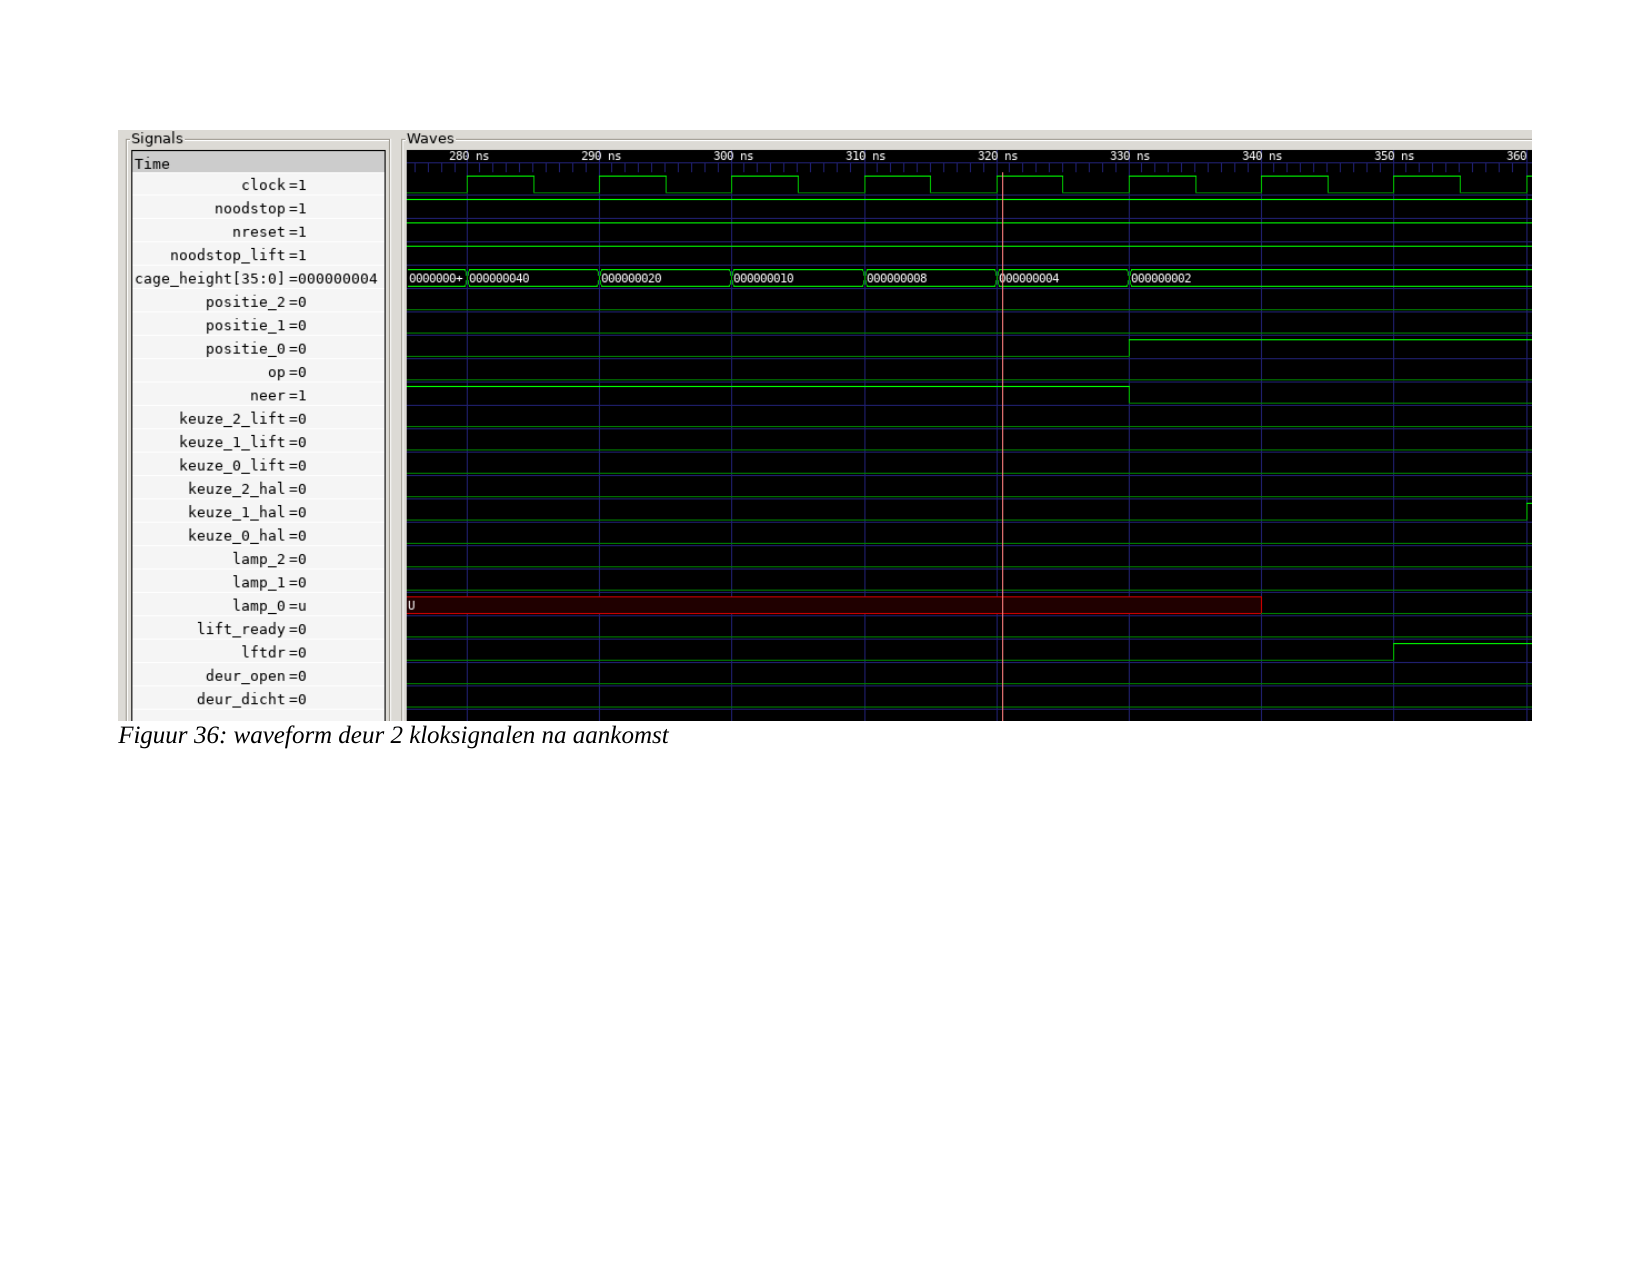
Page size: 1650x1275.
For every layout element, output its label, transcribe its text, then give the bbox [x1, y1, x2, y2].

picture [118, 130, 1532, 721]
text Figuur 36: waveform deur 2 kloksignalen na aankomst [118, 721, 1532, 749]
